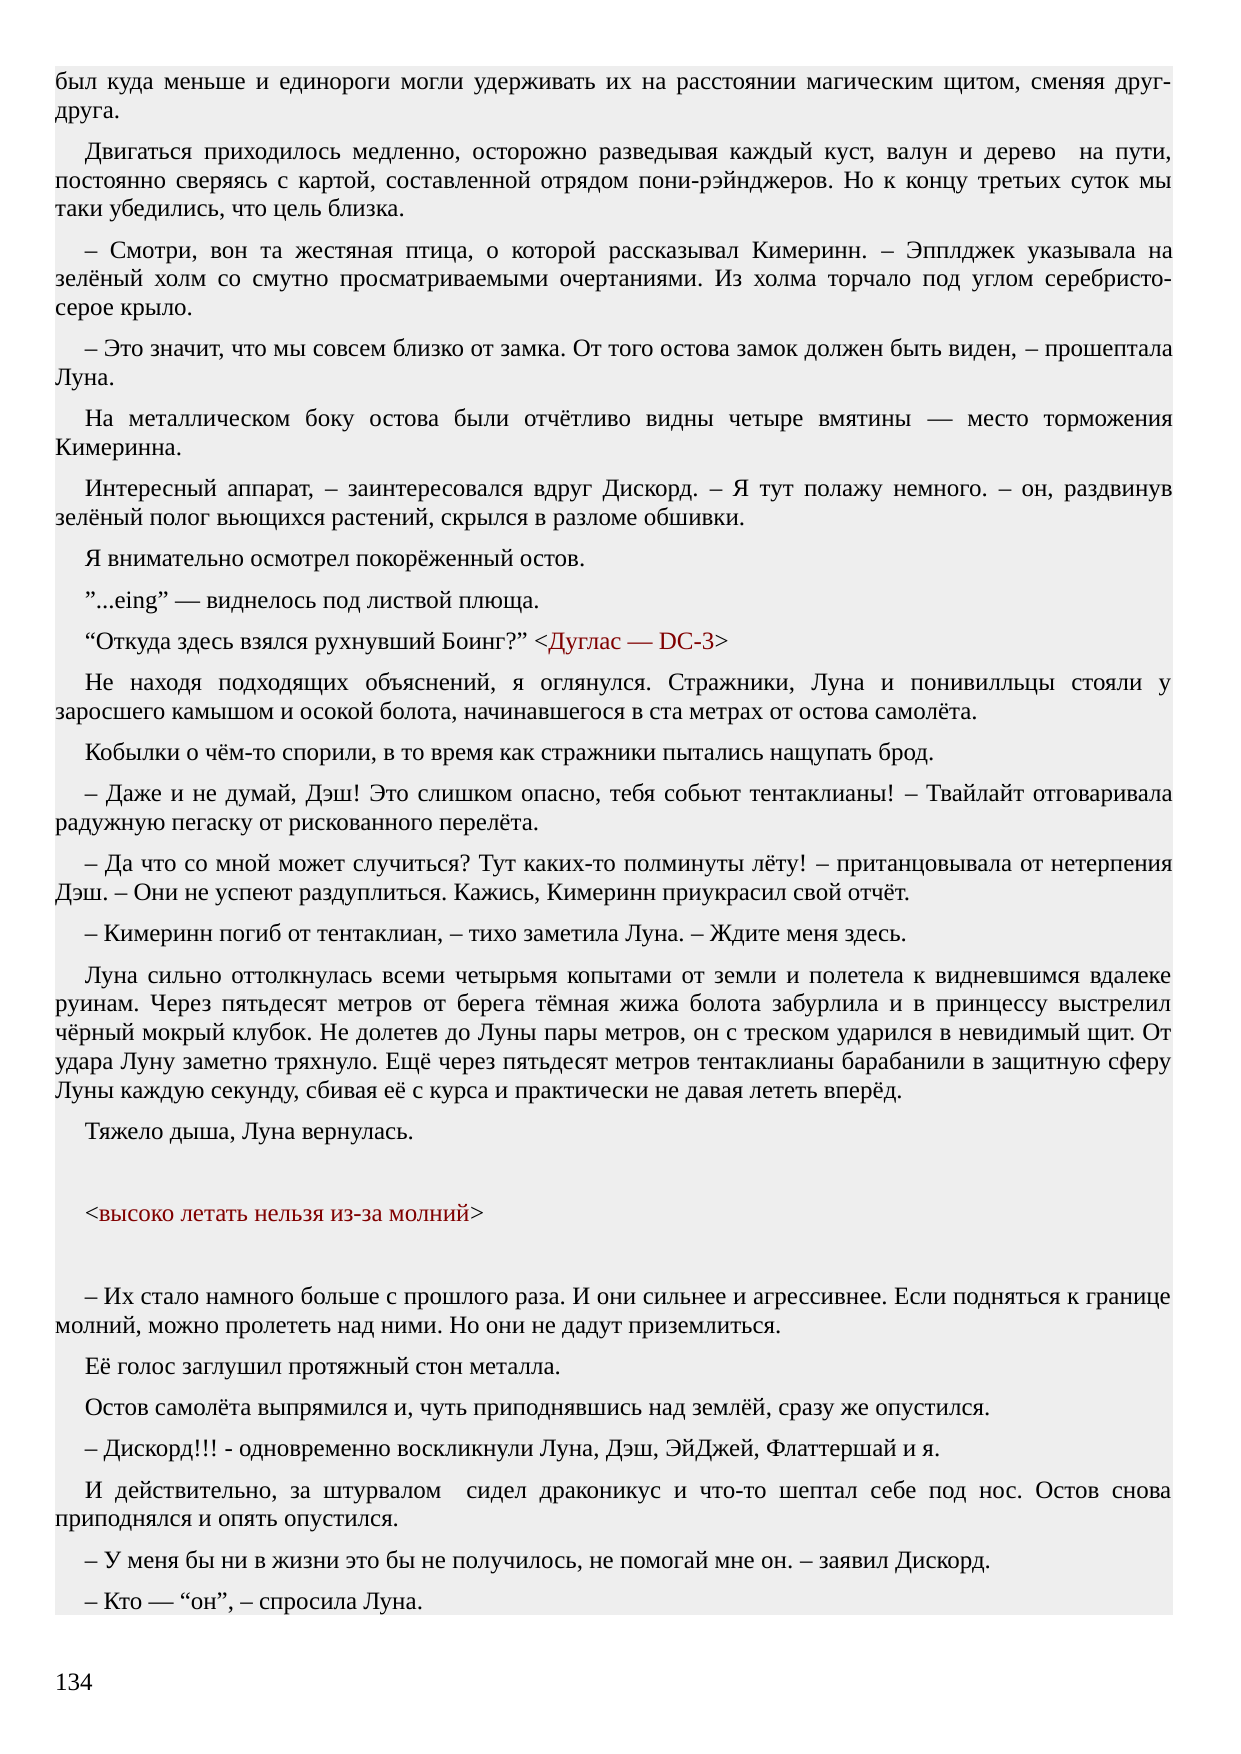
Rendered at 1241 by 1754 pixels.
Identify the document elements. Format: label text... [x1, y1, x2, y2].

text – Их стало намного больше с прошлого раза. И они сильнее и агрессивнее. Если подняться к границе молний, можно пролететь над ними. Но они не дадут приземлиться. [55, 1281, 1173, 1338]
text Кобылки о чём-то спорили, в то время как стражники пытались нащупать брод. [55, 737, 1173, 766]
text – Кто — “он”, – спросила Луна. [55, 1586, 1173, 1615]
text Остов самолёта выпрямился и, чуть приподнявшись над землёй, сразу же опустился. [55, 1392, 1173, 1421]
text “Откуда здесь взялся рухнувший Боинг?” <Дуглас — DC-3> [55, 626, 1173, 655]
text Я внимательно осмотрел покорёженный остов. [55, 543, 1173, 572]
text Луна сильно оттолкнулась всеми четырьмя копытами от земли и полетела к видневшимся вдалеке руинам. Через пятьдесят метров от берега тёмная жижа болота забурлила и в принцессу выстрелил чёрный мокрый клубок. Не долетев до Луны пары метров, он с треском ударился в невидимый щит. От удара Луну заметно тряхнуло. Ещё через пятьдесят метров тентаклианы барабанили в защитную сферу Луны каждую секунду, сбивая её с курса и практически не давая лететь вперёд. [55, 960, 1173, 1103]
text Не находя подходящих объяснений, я оглянулся. Стражники, Луна и понивилльцы стояли у заросшего камышом и осокой болота, начинавшегося в ста метрах от остова самолёта. [55, 667, 1173, 725]
text – Кимеринн погиб от тентаклиан, – тихо заметила Луна. – Ждите меня здесь. [55, 918, 1173, 947]
text <высоко летать нельзя из-за молний> [55, 1198, 1173, 1227]
text – Смотри, вон та жестяная птица, о которой рассказывал Кимеринн. – Эпплджек указывала на зелёный холм со смутно просматриваемыми очертаниями. Из холма торчало под углом серебристо-серое крыло. [55, 235, 1173, 321]
text – Это значит, что мы совсем близко от замка. От того остова замок должен быть виден, – прошептала Луна. [55, 333, 1173, 391]
text – У меня бы ни в жизни это бы не получилось, не помогай мне он. – заявил Дискорд. [55, 1545, 1173, 1573]
text – Дискорд!!! - одновременно воскликнули Луна, Дэш, ЭйДжей, Флаттершай и я. [55, 1433, 1173, 1462]
text Двигаться приходилось медленно, осторожно разведывая каждый куст, валун и дерево на пути, постоянно сверяясь с картой, составленной отрядом пони-рэйнджеров. Но к концу третьих суток мы таки убедились, что цель близка. [55, 136, 1173, 222]
text ”...eing” — виднелось под листвой плюща. [55, 585, 1173, 613]
text И действительно, за штурвалом сидел драконикус и что-то шептал себе под нос. Остов снова приподнялся и опять опустился. [55, 1475, 1173, 1532]
text На металлическом боку остова были отчётливо видны четыре вмятины — место торможения Кимеринна. [55, 403, 1173, 461]
text был куда меньше и единороги могли удерживать их на расстоянии магическим щитом, сменяя друг-друга. [55, 66, 1173, 123]
text – Да что со мной может случиться? Тут каких-то полминуты лёту! – пританцовывала от нетерпения Дэш. – Они не успеют раздуплиться. Кажись, Кимеринн приукрасил свой отчёт. [55, 848, 1173, 906]
text Её голос заглушил протяжный стон металла. [55, 1351, 1173, 1380]
text – Даже и не думай, Дэш! Это слишком опасно, тебя собьют тентаклианы! – Твайлайт отговаривала радужную пегаску от рискованного перелёта. [55, 778, 1173, 836]
text Тяжело дыша, Луна вернулась. [55, 1116, 1173, 1145]
text Интересный аппарат, – заинтересовался вдруг Дискорд. – Я тут полажу немного. – он, раздвинув зелёный полог вьющихся растений, скрылся в разломе обшивки. [55, 473, 1173, 531]
